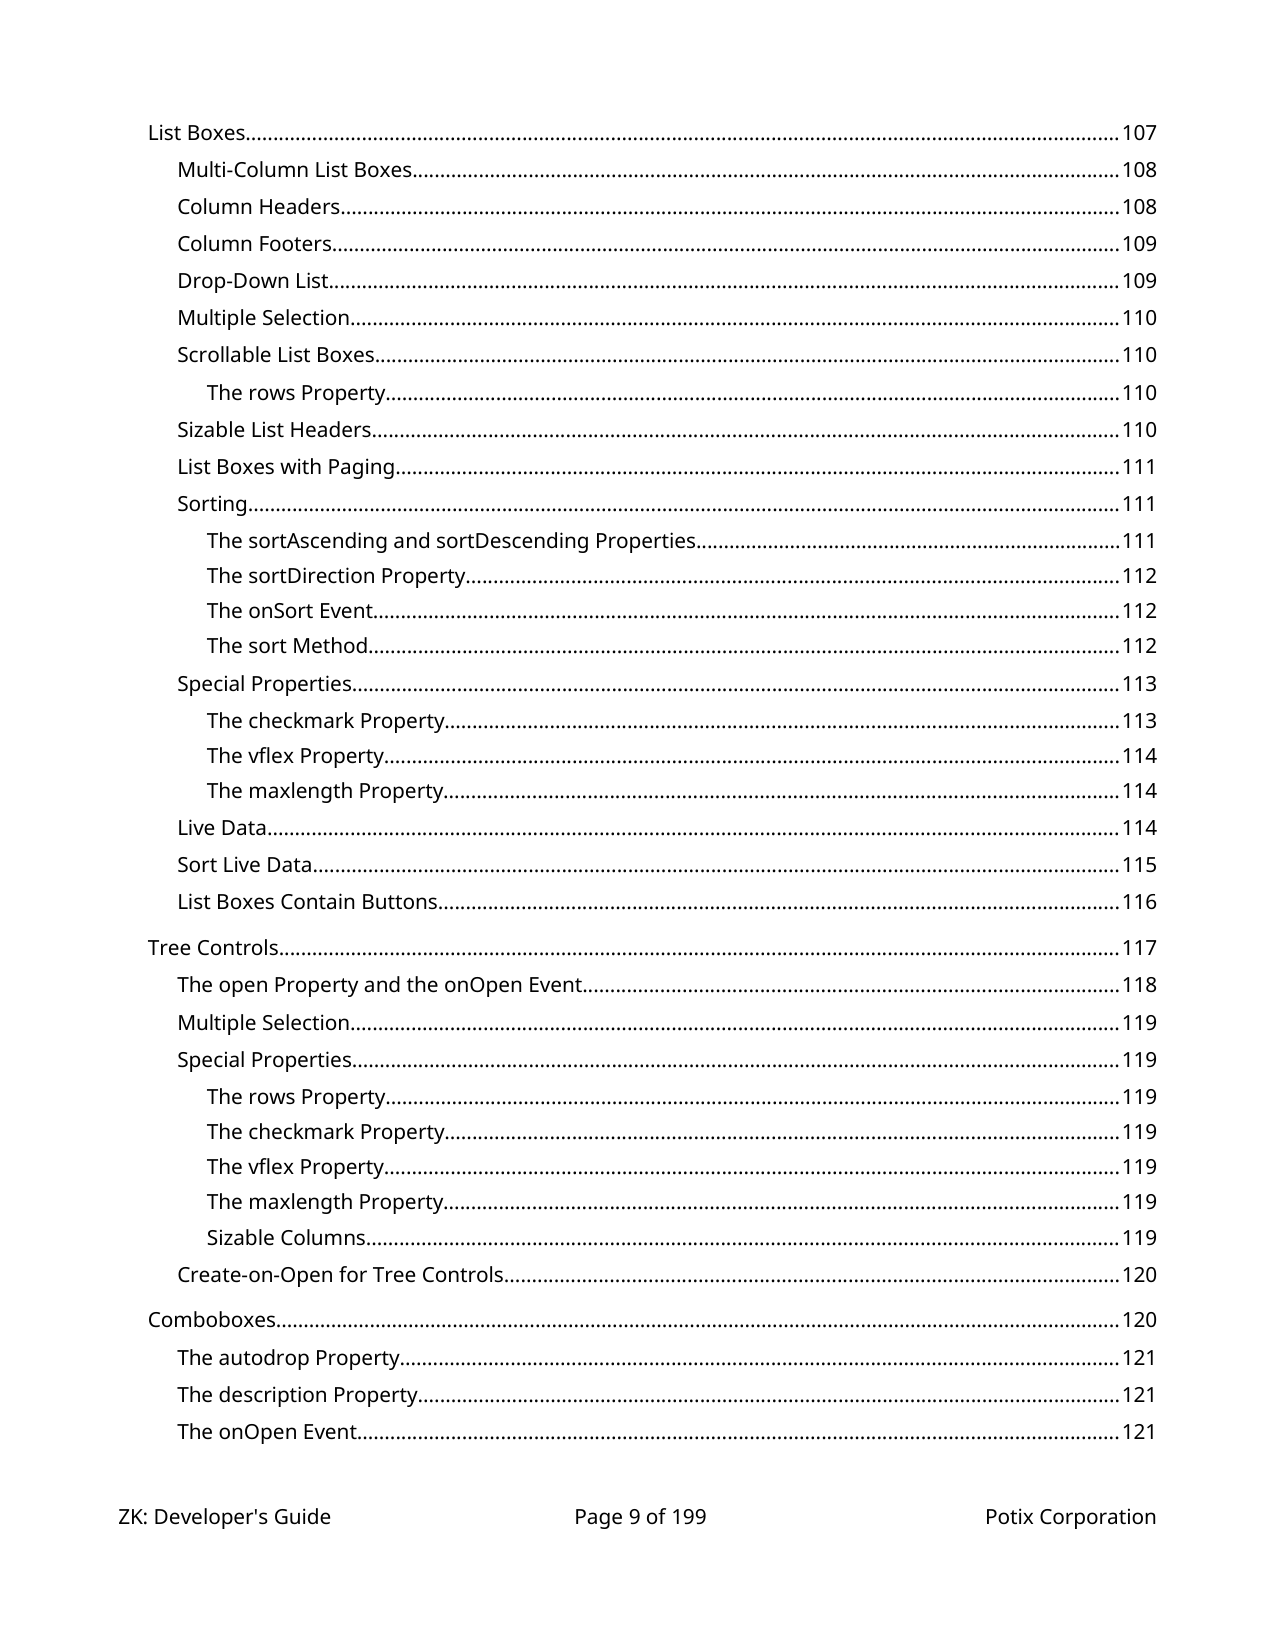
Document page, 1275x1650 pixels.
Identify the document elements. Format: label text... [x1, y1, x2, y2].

text Special Properties 113 [177, 669, 1157, 697]
text Column Headers 108 [177, 192, 1157, 221]
text Column Footers 109 [177, 229, 1157, 258]
text The sortDirection Property 112 [207, 561, 1157, 589]
text The onSort Event 112 [207, 596, 1157, 625]
text The description Property 121 [177, 1380, 1157, 1408]
text List Boxes with Paging 111 [177, 452, 1157, 480]
text The vflex Property 119 [207, 1152, 1157, 1180]
text The checkmark Property 119 [207, 1117, 1157, 1145]
text Drop-Down List 109 [177, 266, 1157, 295]
text Sizable Columns 119 [207, 1223, 1157, 1251]
text Multiple Selection 110 [177, 303, 1157, 332]
text The sort Method 112 [207, 632, 1157, 660]
text The maxlength Property 119 [207, 1187, 1157, 1216]
text The rows Property 110 [207, 378, 1157, 406]
text Scrollable List Boxes 110 [177, 341, 1157, 369]
text Sort Live Data 115 [177, 850, 1157, 879]
text List Boxes Contain Buttons 116 [177, 887, 1157, 916]
text Comboboxes 120 [148, 1306, 1157, 1334]
text Sorting 111 [177, 489, 1157, 517]
text The rows Property 119 [207, 1082, 1157, 1110]
text Multi-Column List Boxes 108 [177, 155, 1157, 183]
text The checkmark Property 113 [207, 706, 1157, 734]
text The sortAscending and sortDescending Properties 111 [207, 526, 1157, 554]
text The open Property and the onOpen Event 118 [177, 971, 1157, 999]
text Special Properties 119 [177, 1045, 1157, 1073]
text Live Data 114 [177, 813, 1157, 842]
text The vflex Property 114 [207, 741, 1157, 769]
text The maxlength Property 114 [207, 776, 1157, 804]
text Tree Controls 117 [148, 933, 1157, 962]
text Create-on-Open for Tree Controls 120 [177, 1260, 1157, 1288]
text Multiple Selection 119 [177, 1008, 1157, 1036]
text The autodrop Property 121 [177, 1343, 1157, 1371]
text The onOpen Event 121 [177, 1417, 1157, 1445]
text Sizable List Headers 110 [177, 415, 1157, 443]
text List Boxes 107 [148, 118, 1157, 146]
